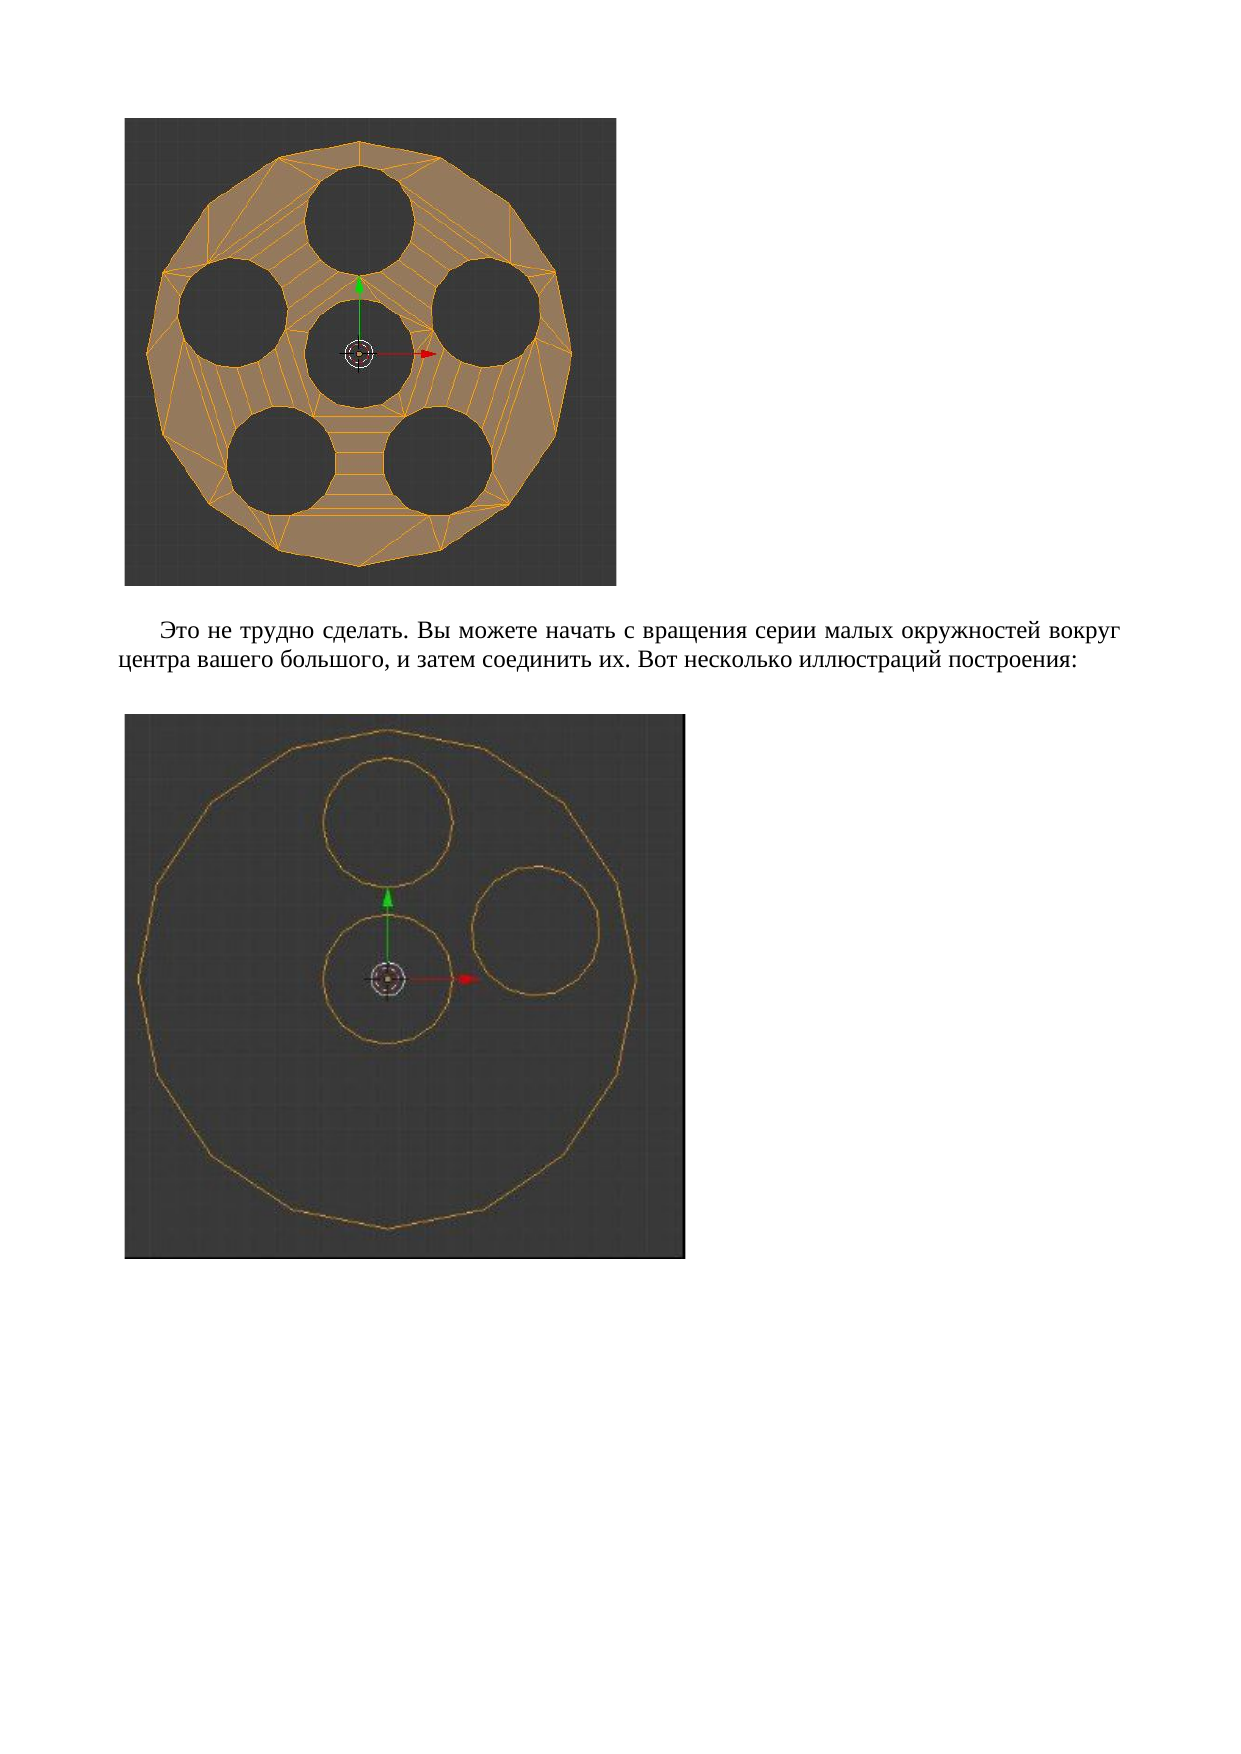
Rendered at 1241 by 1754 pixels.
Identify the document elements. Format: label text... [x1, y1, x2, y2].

picture [124, 714, 686, 1259]
text Это не трудно сделать. Вы можете начать с вращения серии малых окружностей вокруг центра вашего большого, и затем соединить их. Вот несколько иллюстраций построения: [118, 615, 1122, 673]
picture [124, 118, 617, 586]
